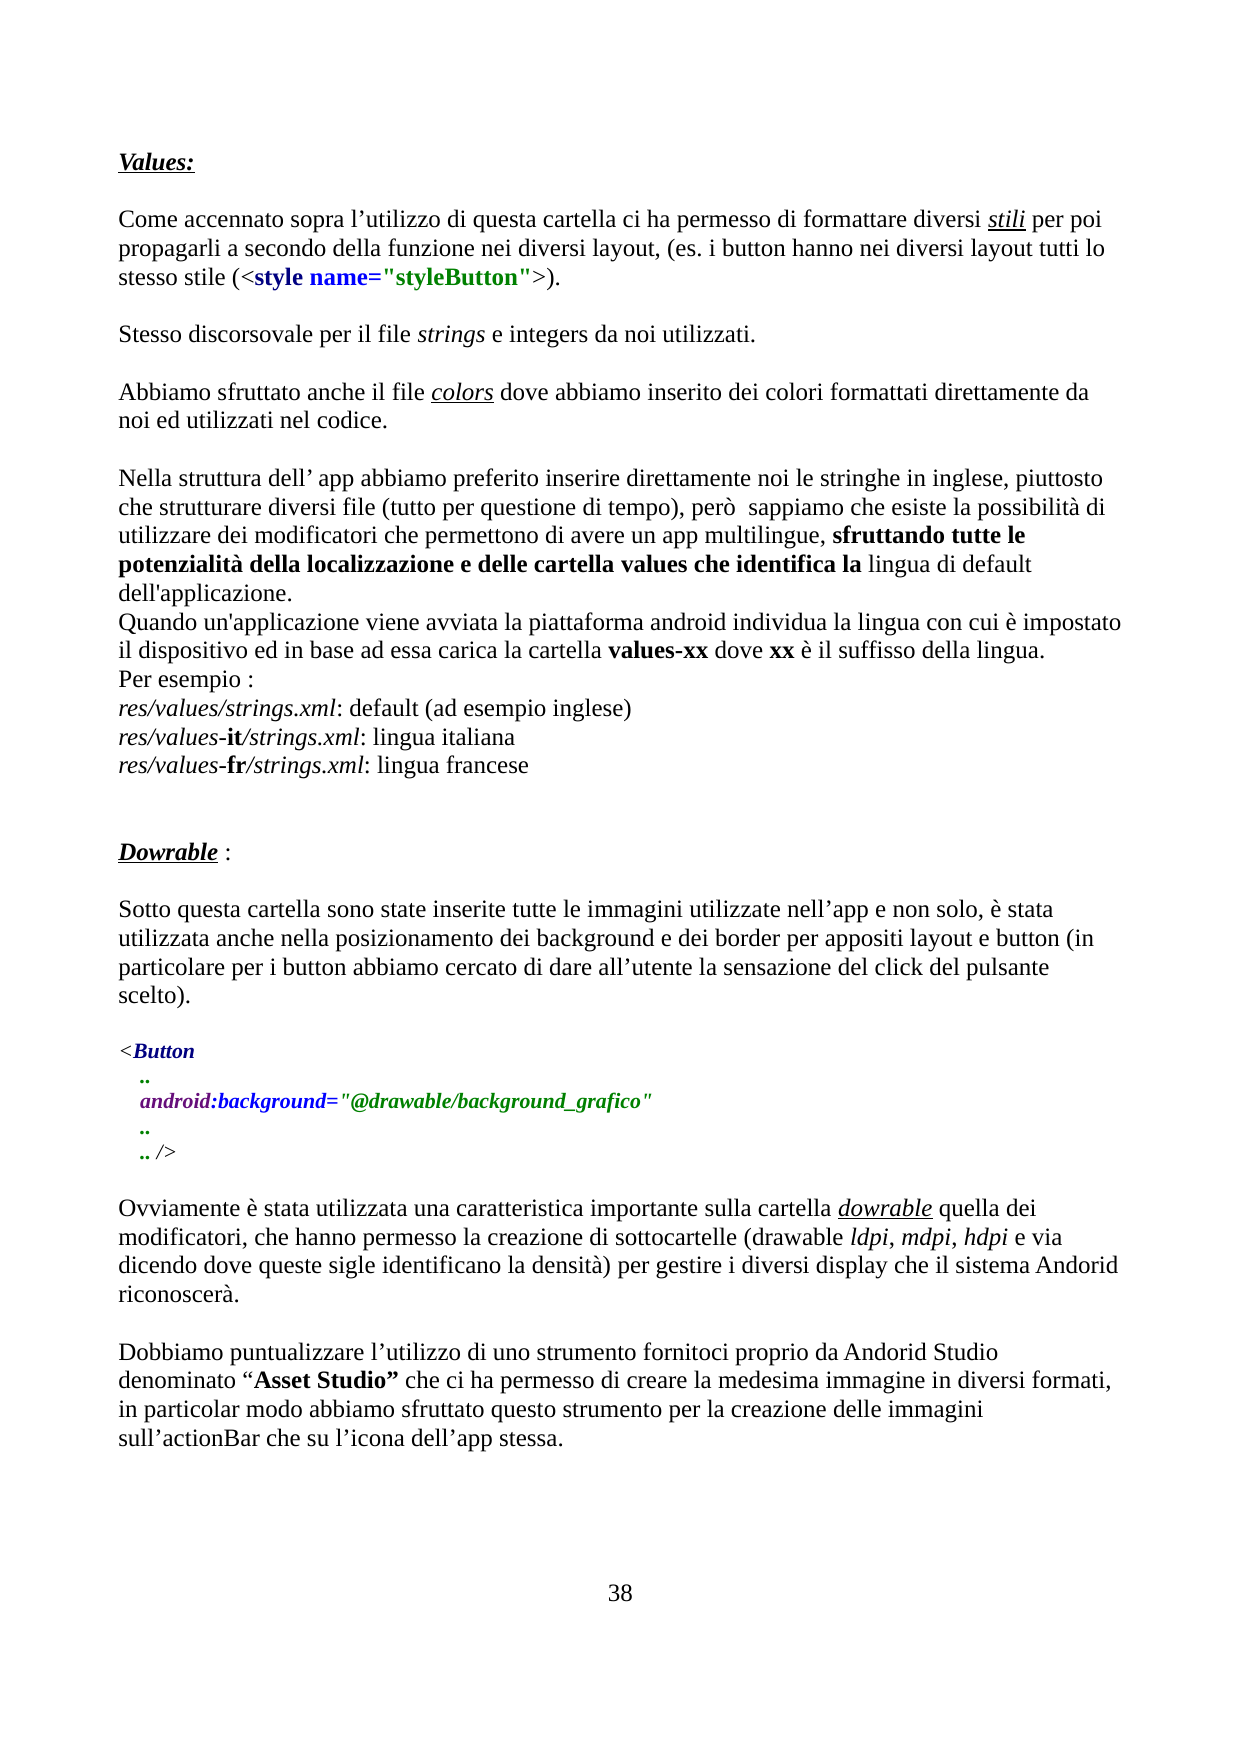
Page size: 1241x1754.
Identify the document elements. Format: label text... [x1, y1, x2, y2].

text Dowrable : [118, 837, 1122, 866]
text Sotto questa cartella sono state inserite tutte le immagini utilizzate nell’app e non solo, è stata utilizzata anche nella posizionamento dei background e dei border per appositi layout e button (in particolare per i button abbiamo cercato di dare all’utente la sensazione del click del pulsante scelto). [118, 894, 1122, 1009]
text Quando un'applicazione viene avviata la piattaforma android individua la lingua con cui è impostato il dispositivo ed in base ad essa carica la cartella values-xx dove xx è il suffisso della lingua. [118, 607, 1122, 664]
text Per esempio : [118, 664, 1122, 693]
text Stesso discorsovale per il file strings e integers da noi utilizzati. [118, 319, 1122, 348]
text Dobbiamo puntualizzare l’utilizzo di uno strumento fornitoci proprio da Andorid Studio denominato “Asset Studio” che ci ha permesso di creare la medesima immagine in diversi formati, in particolar modo abbiamo sfruttato questo strumento per la creazione delle immagini sull’actionBar che su l’icona dell’app stessa. [118, 1337, 1122, 1452]
text res/values-it/strings.xml: lingua italiana [118, 722, 1122, 751]
text Values: [118, 147, 1122, 176]
text Nella struttura dell’ app abbiamo preferito inserire direttamente noi le stringhe in inglese, piuttosto che strutturare diversi file (tutto per questione di tempo), però sappiamo che esiste la possibilità di utilizzare dei modificatori che permettono di avere un app multilingue, sfruttando tutte le potenzialità della localizzazione e delle cartella values che identifica la lingua di default dell'applicazione. [118, 463, 1122, 607]
text .. /> [118, 1139, 1122, 1164]
text <Button .. android:background="@drawable/background_grafico" .. [118, 1038, 1122, 1139]
text res/values-fr/strings.xml: lingua francese [118, 751, 1122, 779]
text Come accennato sopra l’utilizzo di questa cartella ci ha permesso di formattare diversi stili per poi propagarli a secondo della funzione nei diversi layout, (es. i button hanno nei diversi layout tutti lo stesso stile (<style name="styleButton">). [118, 204, 1122, 291]
text res/values/strings.xml: default (ad esempio inglese) [118, 693, 1122, 722]
text Abbiamo sfruttato anche il file colors dove abbiamo inserito dei colori formattati direttamente da noi ed utilizzati nel codice. [118, 377, 1122, 434]
text Ovviamente è stata utilizzata una caratteristica importante sulla cartella dowrable quella dei modificatori, che hanno permesso la creazione di sottocartelle (drawable ldpi, mdpi, hdpi e via dicendo dove queste sigle identificano la densità) per gestire i diversi display che il sistema Andorid riconoscerà. [118, 1193, 1122, 1308]
